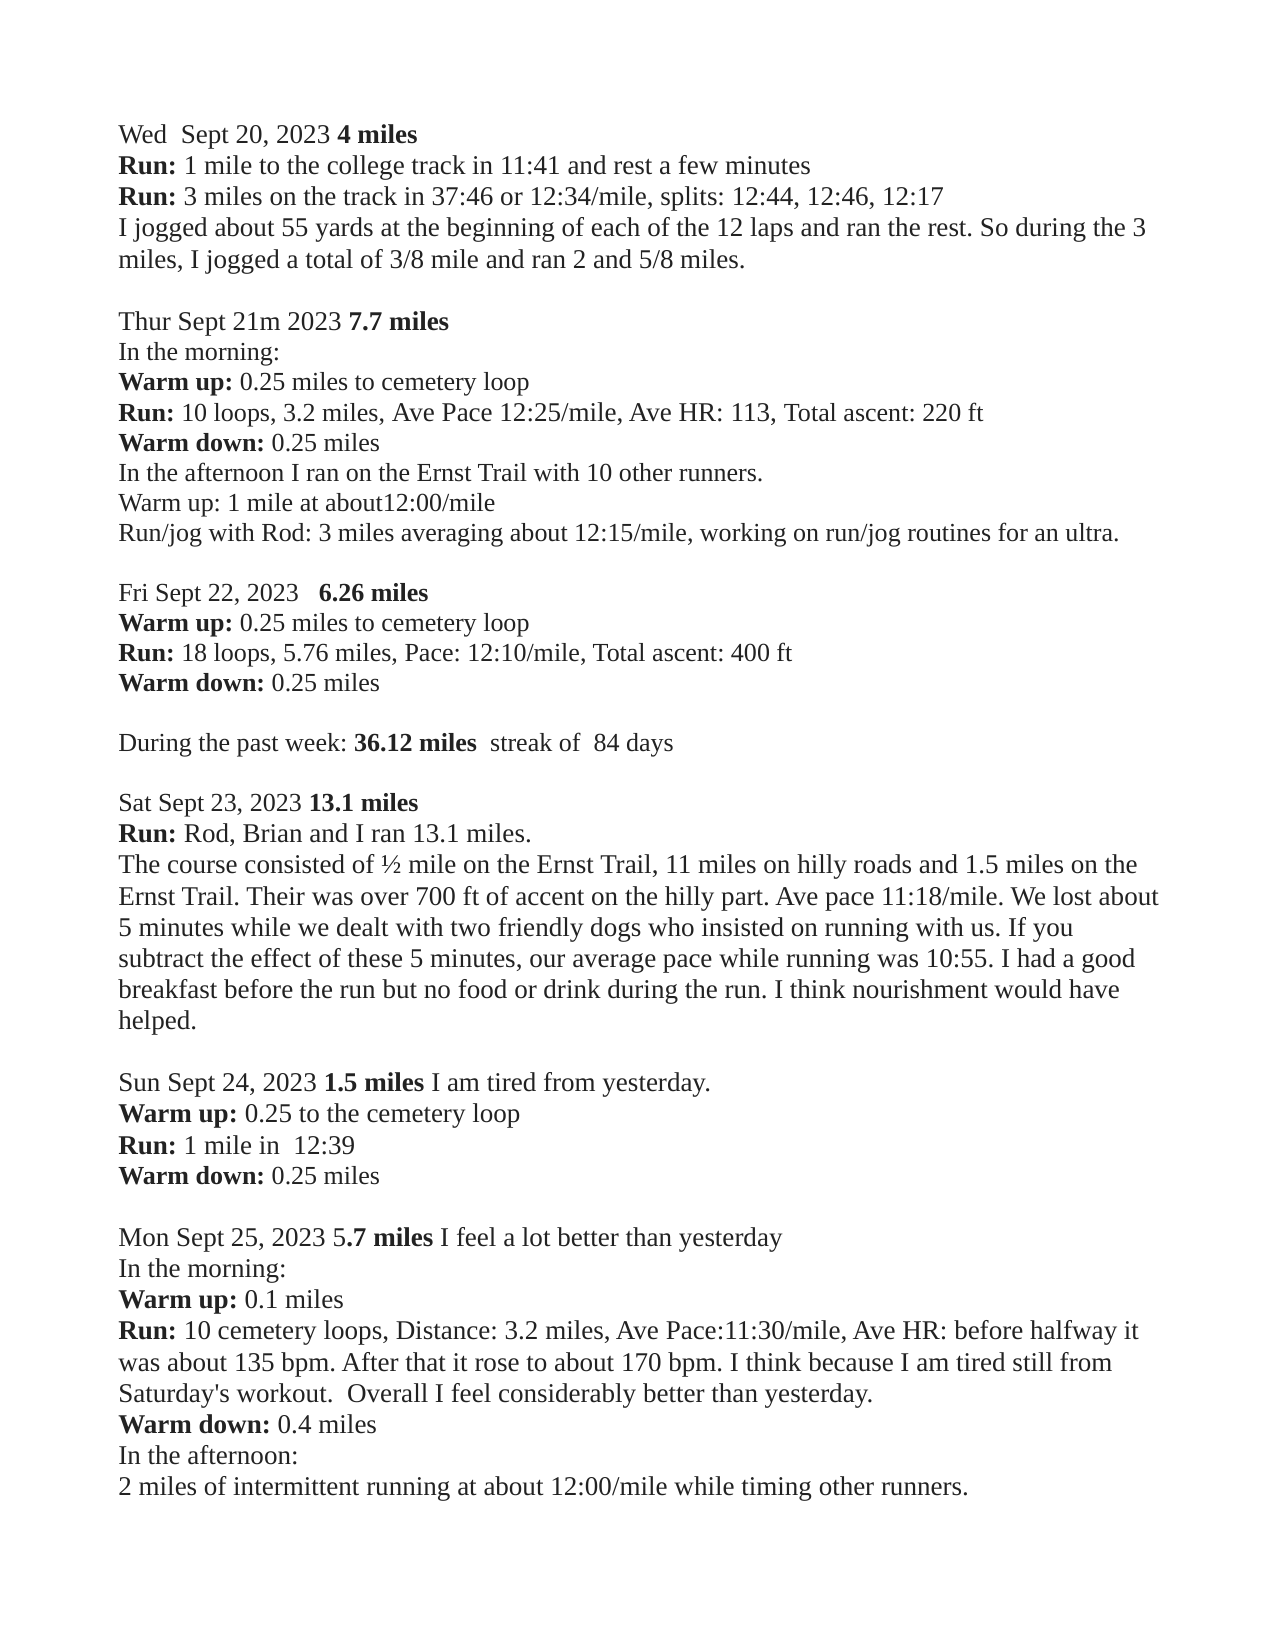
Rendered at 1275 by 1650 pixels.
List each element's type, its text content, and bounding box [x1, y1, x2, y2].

text The course consisted of ½ mile on the Ernst Trail, 11 miles on hilly roads and 1.5 miles on the Ernst Trail. Their was over 700 ft of accent on the hilly part. Ave pace 11:18/mile. We lost about 5 minutes while we dealt with two friendly dogs who insisted on running with us. If you subtract the effect of these 5 minutes, our average pace while running was 10:55. I had a good breakfast before the run but no food or drink during the run. I think nourishment would have helped. [118, 848, 1161, 1035]
text Run: 18 loops, 5.76 miles, Pace: 12:10/mile, Total ascent: 400 ft [118, 637, 1161, 667]
text Run: 1 mile to the college track in 11:41 and rest a few minutes [118, 149, 1161, 180]
text Run: Rod, Brian and I ran 13.1 miles. [118, 817, 1161, 848]
text Warm up: 0.1 miles [118, 1283, 1161, 1314]
text Run/jog with Rod: 3 miles averaging about 12:15/mile, working on run/jog routines for an ultra. [118, 517, 1161, 547]
text Sat Sept 23, 2023 13.1 miles [118, 787, 1161, 817]
text Run: 10 cemetery loops, Distance: 3.2 miles, Ave Pace:11:30/mile, Ave HR: before halfway it was about 135 bpm. After that it rose to about 170 bpm. I think because I am tired still from Saturday's workout. Overall I feel considerably better than yesterday. [118, 1314, 1161, 1408]
text Warm down: 0.25 miles [118, 1160, 1161, 1190]
text Run: 10 loops, 3.2 miles, Ave Pace 12:25/mile, Ave HR: 113, Total ascent: 220 ft [118, 396, 1161, 427]
text Sun Sept 24, 2023 1.5 miles I am tired from yesterday. [118, 1066, 1161, 1098]
text In the morning: [118, 336, 1161, 366]
text Warm up: 1 mile at about12:00/mile [118, 487, 1161, 517]
text During the past week: 36.12 miles streak of 84 days [118, 727, 1161, 757]
text 2 miles of intermittent running at about 12:00/mile while timing other runners. [118, 1470, 1161, 1501]
text Run: 3 miles on the track in 37:46 or 12:34/mile, splits: 12:44, 12:46, 12:17 [118, 180, 1161, 212]
text In the afternoon: [118, 1439, 1161, 1470]
text Warm down: 0.4 miles [118, 1408, 1161, 1439]
text Warm up: 0.25 to the cemetery loop [118, 1098, 1161, 1129]
text I jogged about 55 yards at the beginning of each of the 12 laps and ran the rest. So during the 3 miles, I jogged a total of 3/8 mile and ran 2 and 5/8 miles. [118, 212, 1161, 274]
text Warm down: 0.25 miles [118, 667, 1161, 697]
text Fri Sept 22, 2023 6.26 miles [118, 577, 1161, 607]
text Run: 1 mile in 12:39 [118, 1129, 1161, 1160]
text Mon Sept 25, 2023 5.7 miles I feel a lot better than yesterday [118, 1221, 1161, 1252]
text Warm up: 0.25 miles to cemetery loop [118, 366, 1161, 396]
text Wed Sept 20, 2023 4 miles [118, 118, 1161, 149]
text In the morning: [118, 1252, 1161, 1283]
text Thur Sept 21m 2023 7.7 miles [118, 305, 1161, 336]
text Warm down: 0.25 miles [118, 427, 1161, 457]
text Warm up: 0.25 miles to cemetery loop [118, 607, 1161, 637]
text In the afternoon I ran on the Ernst Trail with 10 other runners. [118, 457, 1161, 487]
